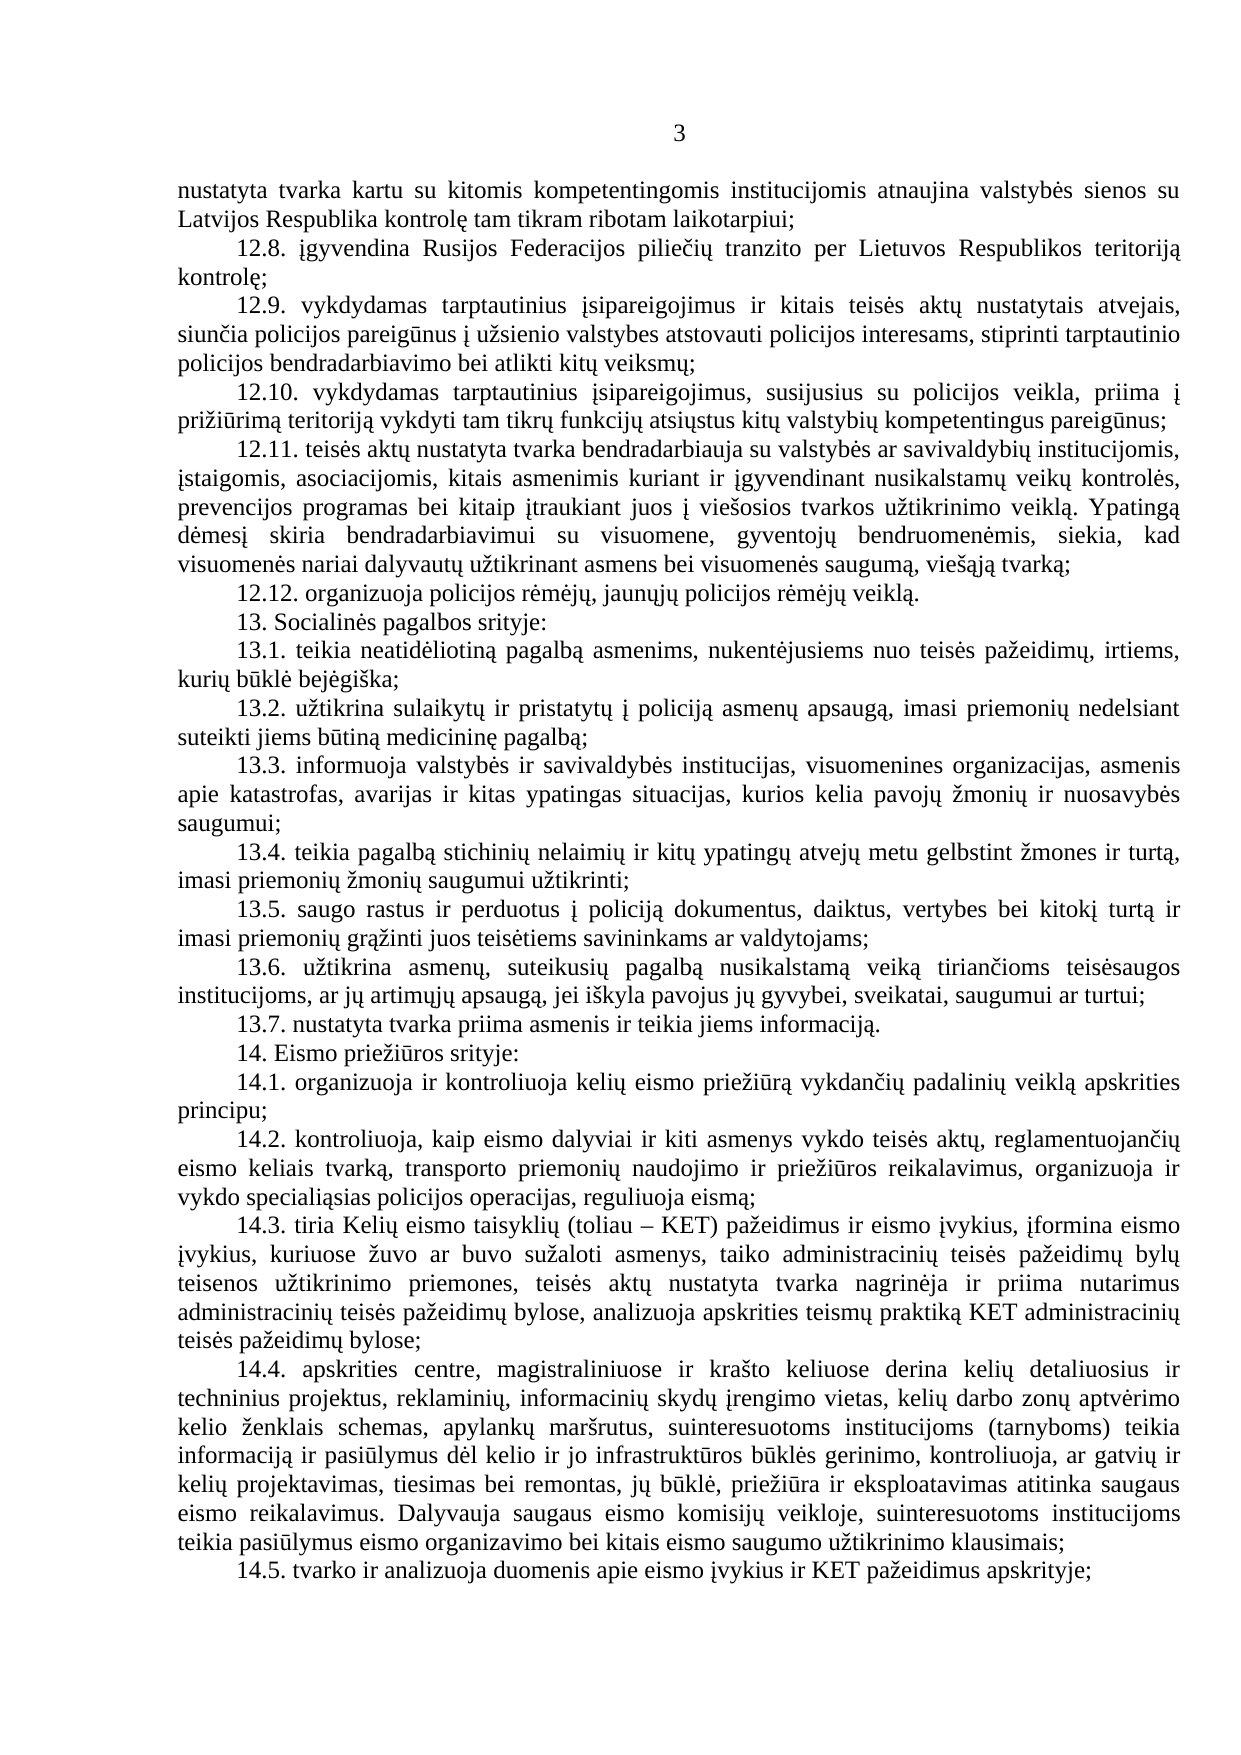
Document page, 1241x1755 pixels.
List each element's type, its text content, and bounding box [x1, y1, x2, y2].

text 14.1. organizuoja ir kontroliuoja kelių eismo priežiūrą vykdančių padalinių veiklą apskrities principu; [177, 1067, 1181, 1124]
text 13.5. saugo rastus ir perduotus į policiją dokumentus, daiktus, vertybes bei kitokį turtą ir imasi priemonių grąžinti juos teisėtiems savininkams ar valdytojams; [177, 894, 1181, 952]
text 12.10. vykdydamas tarptautinius įsipareigojimus, susijusius su policijos veikla, priima į prižiūrimą teritoriją vykdyti tam tikrų funkcijų atsiųstus kitų valstybių kompetentingus pareigūnus; [177, 377, 1181, 434]
text nustatyta tvarka kartu su kitomis kompetentingomis institucijomis atnaujina valstybės sienos su Latvijos Respublika kontrolę tam tikram ribotam laikotarpiui; [177, 176, 1181, 233]
text 12.9. vykdydamas tarptautinius įsipareigojimus ir kitais teisės aktų nustatytais atvejais, siunčia policijos pareigūnus į užsienio valstybes atstovauti policijos interesams, stiprinti tarptautinio policijos bendradarbiavimo bei atlikti kitų veiksmų; [177, 291, 1181, 377]
text 12.12. organizuoja policijos rėmėjų, jaunųjų policijos rėmėjų veiklą. [177, 578, 1181, 607]
text 13.2. užtikrina sulaikytų ir pristatytų į policiją asmenų apsaugą, imasi priemonių nedelsiant suteikti jiems būtiną medicininę pagalbą; [177, 693, 1181, 751]
text 14.3. tiria Kelių eismo taisyklių (toliau – KET) pažeidimus ir eismo įvykius, įformina eismo įvykius, kuriuose žuvo ar buvo sužaloti asmenys, taiko administracinių teisės pažeidimų bylų teisenos užtikrinimo priemones, teisės aktų nustatyta tvarka nagrinėja ir priima nutarimus administracinių teisės pažeidimų bylose, analizuoja apskrities teismų praktiką KET administracinių teisės pažeidimų bylose; [177, 1211, 1181, 1354]
text 14.5. tvarko ir analizuoja duomenis apie eismo įvykius ir KET pažeidimus apskrityje; [177, 1556, 1181, 1584]
text 13.3. informuoja valstybės ir savivaldybės institucijas, visuomenines organizacijas, asmenis apie katastrofas, avarijas ir kitas ypatingas situacijas, kurios kelia pavojų žmonių ir nuosavybės saugumui; [177, 751, 1181, 837]
text 14.4. apskrities centre, magistraliniuose ir krašto keliuose derina kelių detaliuosius ir techninius projektus, reklaminių, informacinių skydų įrengimo vietas, kelių darbo zonų aptvėrimo kelio ženklais schemas, apylankų maršrutus, suinteresuotoms institucijoms (tarnyboms) teikia informaciją ir pasiūlymus dėl kelio ir jo infrastruktūros būklės gerinimo, kontroliuoja, ar gatvių ir kelių projektavimas, tiesimas bei remontas, jų būklė, priežiūra ir eksploatavimas atitinka saugaus eismo reikalavimus. Dalyvauja saugaus eismo komisijų veikloje, suinteresuotoms institucijoms teikia pasiūlymus eismo organizavimo bei kitais eismo saugumo užtikrinimo klausimais; [177, 1354, 1181, 1556]
text 13.6. užtikrina asmenų, suteikusių pagalbą nusikalstamą veiką tiriančioms teisėsaugos institucijoms, ar jų artimųjų apsaugą, jei iškyla pavojus jų gyvybei, sveikatai, saugumui ar turtui; [177, 952, 1181, 1009]
text 14.2. kontroliuoja, kaip eismo dalyviai ir kiti asmenys vykdo teisės aktų, reglamentuojančių eismo keliais tvarką, transporto priemonių naudojimo ir priežiūros reikalavimus, organizuoja ir vykdo specialiąsias policijos operacijas, reguliuoja eismą; [177, 1124, 1181, 1211]
text 12.11. teisės aktų nustatyta tvarka bendradarbiauja su valstybės ar savivaldybių institucijomis, įstaigomis, asociacijomis, kitais asmenimis kuriant ir įgyvendinant nusikalstamų veikų kontrolės, prevencijos programas bei kitaip įtraukiant juos į viešosios tvarkos užtikrinimo veiklą. Ypatingą dėmesį skiria bendradarbiavimui su visuomene, gyventojų bendruomenėmis, siekia, kad visuomenės nariai dalyvautų užtikrinant asmens bei visuomenės saugumą, viešąją tvarką; [177, 434, 1181, 578]
text 13. Socialinės pagalbos srityje: [177, 607, 1181, 636]
text 13.1. teikia neatidėliotiną pagalbą asmenims, nukentėjusiems nuo teisės pažeidimų, irtiems, kurių būklė bejėgiška; [177, 636, 1181, 693]
text 13.4. teikia pagalbą stichinių nelaimių ir kitų ypatingų atvejų metu gelbstint žmones ir turtą, imasi priemonių žmonių saugumui užtikrinti; [177, 837, 1181, 894]
text 12.8. įgyvendina Rusijos Federacijos piliečių tranzito per Lietuvos Respublikos teritoriją kontrolę; [177, 233, 1181, 291]
text 13.7. nustatyta tvarka priima asmenis ir teikia jiems informaciją. [177, 1009, 1181, 1038]
text 14. Eismo priežiūros srityje: [177, 1038, 1181, 1067]
